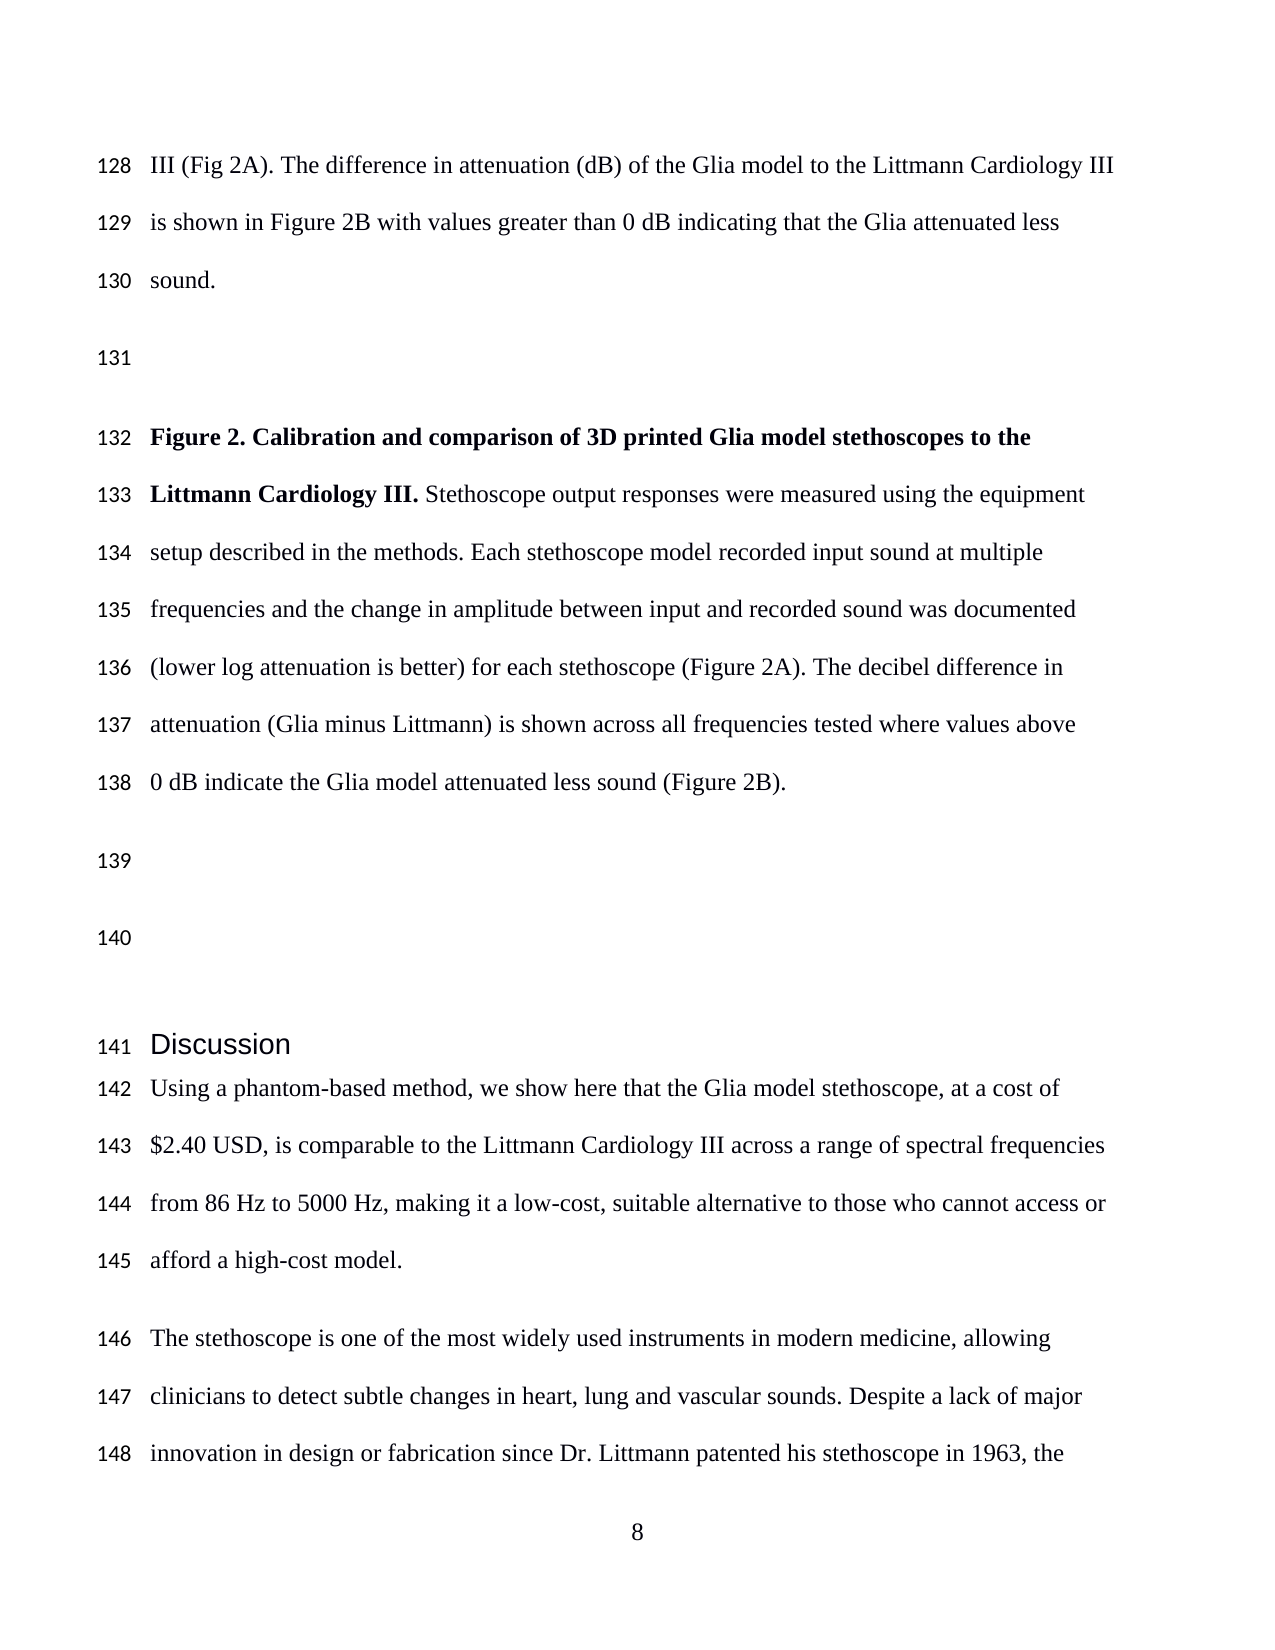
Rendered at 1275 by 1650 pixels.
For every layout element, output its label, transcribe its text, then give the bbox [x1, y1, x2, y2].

text Using a phantom-based method, we show here that the Glia model stethoscope, at a cost of $2.40 USD, is comparable to the Littmann Cardiology III across a range of spectral frequencies from 86 Hz to 5000 Hz, making it a low-cost, suitable alternative to those who cannot access or afford a high-cost model. [150, 1073, 1125, 1274]
text Figure 2. Calibration and comparison of 3D printed Glia model stethoscopes to the Littmann Cardiology III. Stethoscope output responses were measured using the equipment setup described in the methods. Each stethoscope model recorded input sound at multiple frequencies and the change in amplitude between input and recorded sound was documented (lower log attenuation is better) for each stethoscope (Figure 2A). The decibel difference in attenuation (Glia minus Littmann) is shown across all frequencies tested where values above 0 dB indicate the Glia model attenuated less sound (Figure 2B). [150, 422, 1125, 795]
subtitle Discussion [150, 1027, 1125, 1060]
text III (Fig 2A). The difference in attenuation (dB) of the Glia model to the Littmann Cardiology III is shown in Figure 2B with values greater than 0 dB indicating that the Glia attenuated less sound. [150, 150, 1125, 294]
text The stethoscope is one of the most widely used instruments in modern medicine, allowing clinicians to detect subtle changes in heart, lung and vascular sounds. Despite a lack of major innovation in design or fabrication since Dr. Littmann patented his stethoscope in 1963, the [150, 1323, 1125, 1467]
